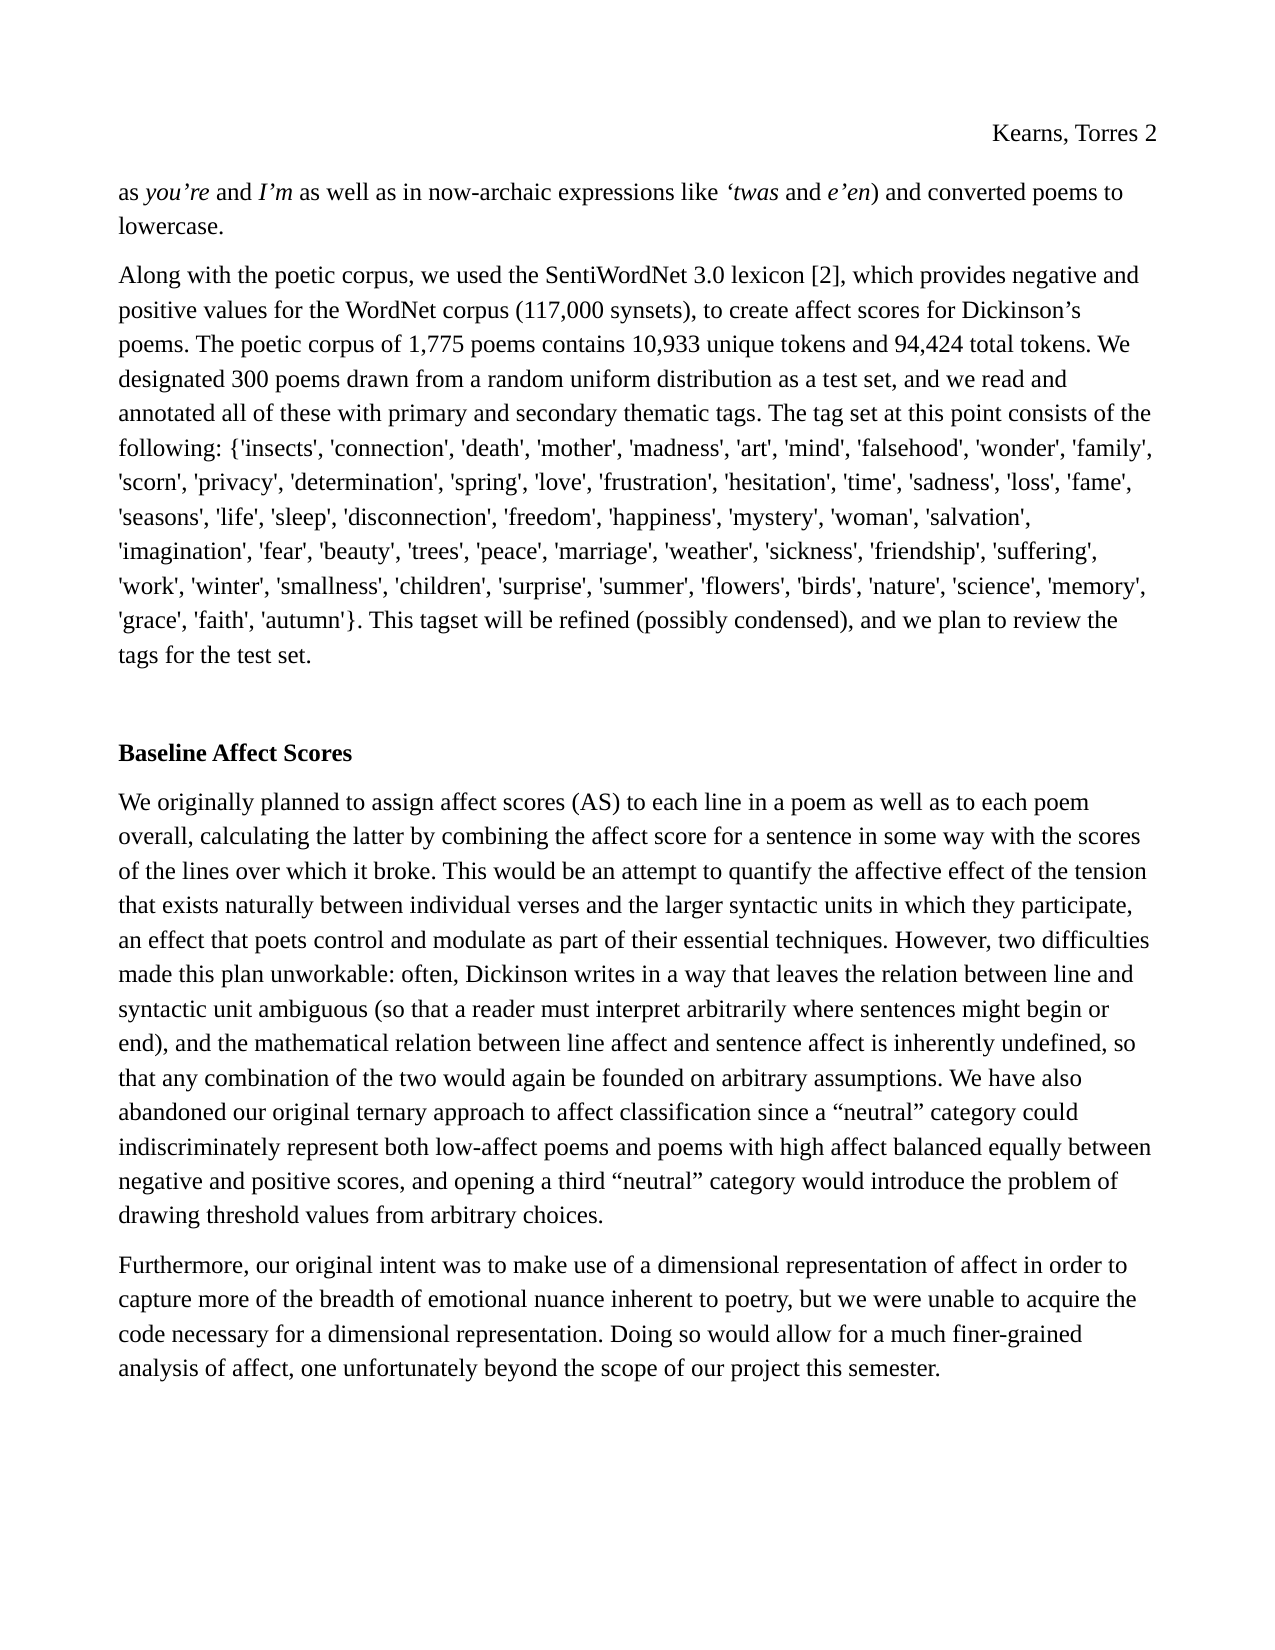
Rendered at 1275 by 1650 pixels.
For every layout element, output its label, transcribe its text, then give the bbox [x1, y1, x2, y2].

text Along with the poetic corpus, we used the SentiWordNet 3.0 lexicon [2], which provides negative and positive values for the WordNet corpus (117,000 synsets), to create affect scores for Dickinson’s poems. The poetic corpus of 1,775 poems contains 10,933 unique tokens and 94,424 total tokens. We designated 300 poems drawn from a random uniform distribution as a test set, and we read and annotated all of these with primary and secondary thematic tags. The tag set at this point consists of the following: {'insects', 'connection', 'death', 'mother', 'madness', 'art', 'mind', 'falsehood', 'wonder', 'family', 'scorn', 'privacy', 'determination', 'spring', 'love', 'frustration', 'hesitation', 'time', 'sadness', 'loss', 'fame', 'seasons', 'life', 'sleep', 'disconnection', 'freedom', 'happiness', 'mystery', 'woman', 'salvation', 'imagination', 'fear', 'beauty', 'trees', 'peace', 'marriage', 'weather', 'sickness', 'friendship', 'suffering', 'work', 'winter', 'smallness', 'children', 'surprise', 'summer', 'flowers', 'birds', 'nature', 'science', 'memory', 'grace', 'faith', 'autumn'}. This tagset will be refined (possibly condensed), and we plan to review the tags for the test set. [118, 260, 1157, 668]
text as you’re and I’m as well as in now-archaic expressions like ‘twas and e’en) and converted poems to lowercase. [118, 177, 1157, 240]
text We originally planned to assign affect scores (AS) to each line in a poem as well as to each poem overall, calculating the latter by combining the affect score for a sentence in some way with the scores of the lines over which it broke. This would be an attempt to quantify the affective effect of the tension that exists naturally between individual verses and the larger syntactic units in which they participate, an effect that poets control and modulate as part of their essential techniques. However, two difficulties made this plan unworkable: often, Dickinson writes in a way that leaves the relation between line and syntactic unit ambiguous (so that a reader must interpret arbitrarily where sentences might begin or end), and the mathematical relation between line affect and sentence affect is inherently undefined, so that any combination of the two would again be founded on arbitrary assumptions. We have also abandoned our original ternary approach to affect classification since a “neutral” category could indiscriminately represent both low-affect poems and poems with high affect balanced equally between negative and positive scores, and opening a third “neutral” category would introduce the problem of drawing threshold values from arbitrary choices. [118, 787, 1157, 1229]
text Furthermore, our original intent was to make use of a dimensional representation of affect in order to capture more of the breadth of emotional nuance inherent to poetry, but we were unable to acquire the code necessary for a dimensional representation. Doing so would allow for a much finer-grained analysis of affect, one unfortunately beyond the scope of our project this semester. [118, 1250, 1157, 1382]
text Baseline Affect Scores [118, 738, 1157, 767]
